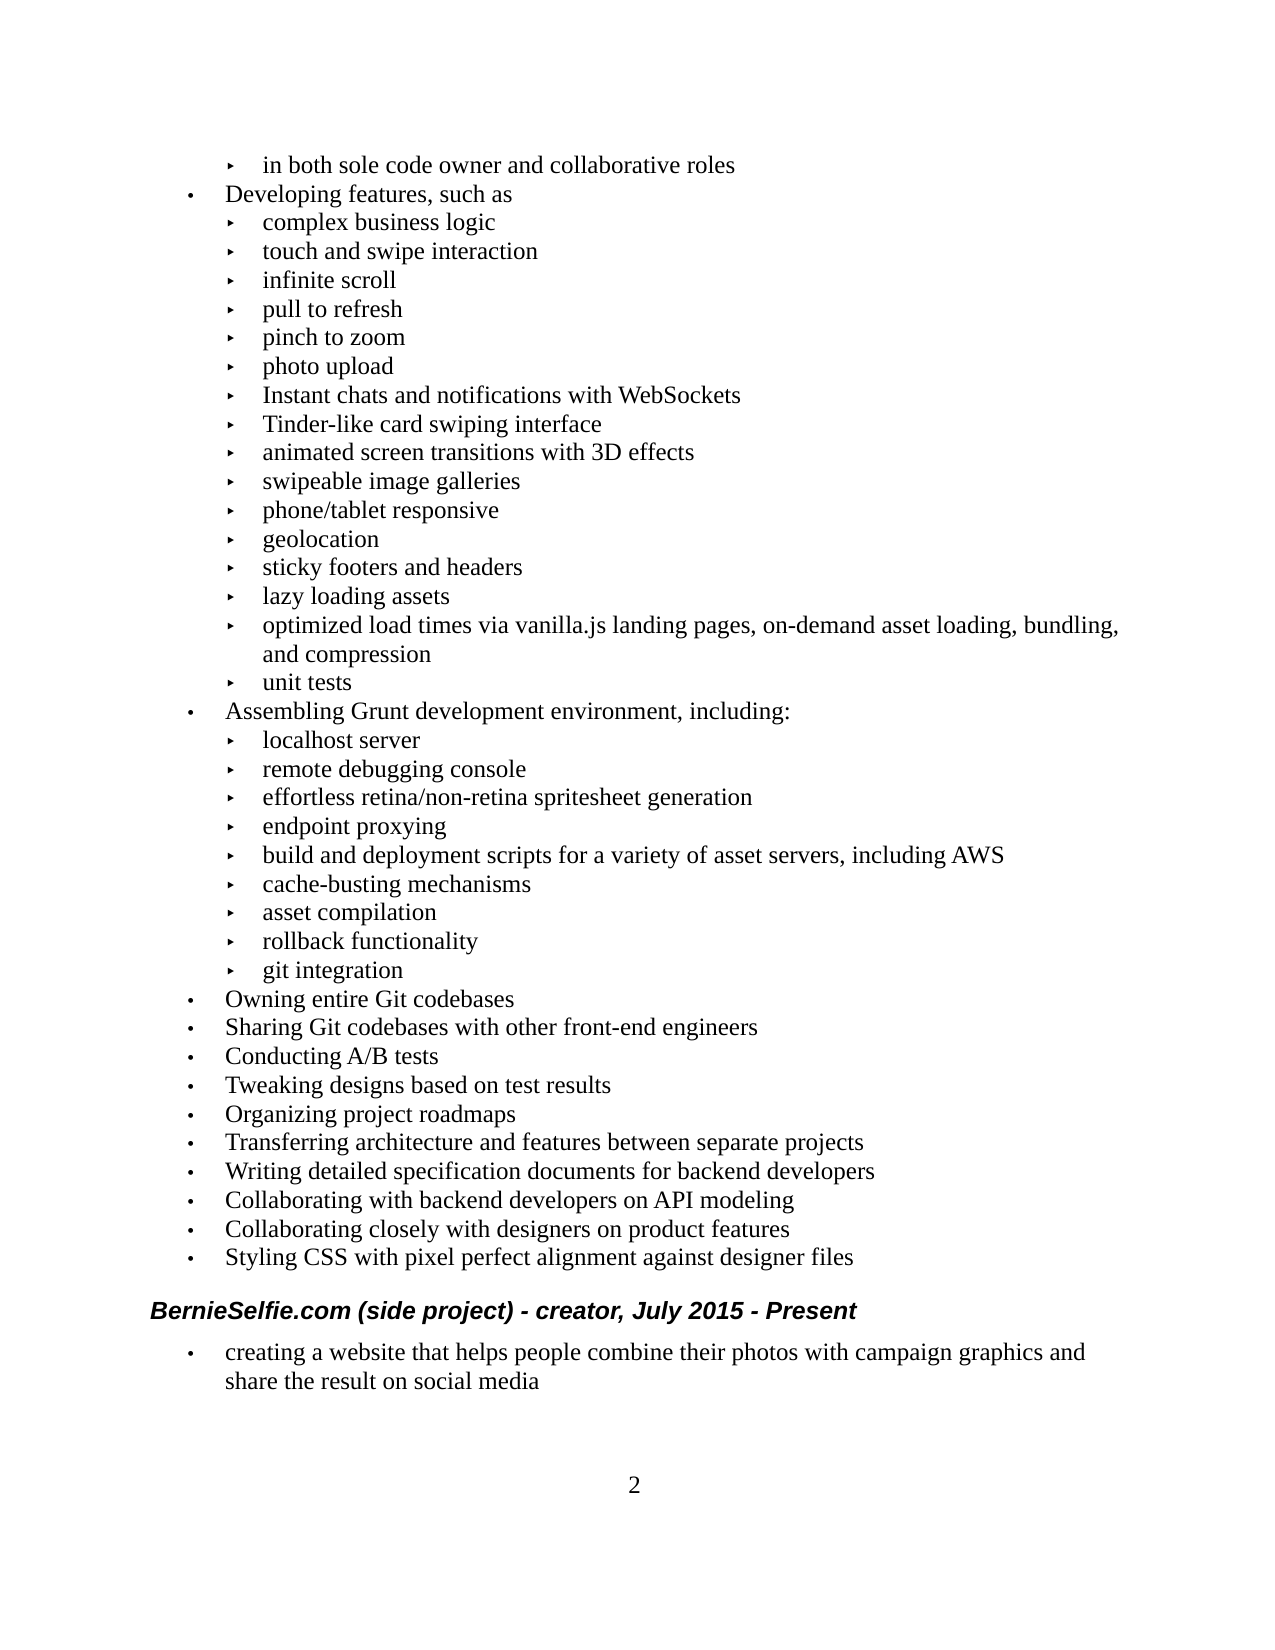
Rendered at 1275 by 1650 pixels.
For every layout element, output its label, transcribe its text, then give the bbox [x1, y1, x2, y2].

list geolocation [225, 524, 1125, 552]
list phone/tablet responsive [225, 495, 1125, 524]
list effortless retina/non-retina spritesheet generation [225, 782, 1125, 811]
list Conducting A/B tests [187, 1041, 1125, 1070]
list Tweaking designs based on test results [187, 1070, 1125, 1099]
list Sharing Git codebases with other front-end engineers [187, 1012, 1125, 1041]
list infinite scroll [225, 265, 1125, 294]
list Collaborating closely with designers on product features [187, 1214, 1125, 1242]
list asset compilation [225, 897, 1125, 926]
list Developing features, such as [187, 179, 1125, 207]
list cache-busting mechanisms [225, 869, 1125, 897]
list Owning entire Git codebases [187, 984, 1125, 1012]
list swipeable image galleries [225, 466, 1125, 495]
list build and deployment scripts for a variety of asset servers, including AWS [225, 840, 1125, 869]
list Instant chats and notifications with WebSockets [225, 380, 1125, 409]
list optimized load times via vanilla.js landing pages, on-demand asset loading, bundling, and compression [225, 610, 1125, 667]
list Styling CSS with pixel perfect alignment against designer files [187, 1242, 1125, 1271]
list sticky footers and headers [225, 552, 1125, 581]
list Writing detailed specification documents for backend developers [187, 1156, 1125, 1185]
list photo upload [225, 351, 1125, 380]
list unit tests [225, 667, 1125, 696]
list complex business logic [225, 207, 1125, 236]
list Tinder-like card swiping interface [225, 409, 1125, 437]
list remote debugging console [225, 754, 1125, 782]
list animated screen transitions with 3D effects [225, 437, 1125, 466]
list in both sole code owner and collaborative roles [225, 150, 1125, 179]
list Assembling Grunt development environment, including: [187, 696, 1125, 725]
subtitle BernieSelfie.com (side project) - creator, July 2015 - Present [150, 1296, 1125, 1325]
list lazy loading assets [225, 581, 1125, 610]
list Organizing project roadmaps [187, 1099, 1125, 1127]
list pull to refresh [225, 294, 1125, 322]
list creating a website that helps people combine their photos with campaign graphics and share the result on social media [187, 1337, 1125, 1395]
list localhost server [225, 725, 1125, 754]
list touch and swipe interaction [225, 236, 1125, 265]
list Collaborating with backend developers on API modeling [187, 1185, 1125, 1214]
list pinch to zoom [225, 322, 1125, 351]
list git integration [225, 955, 1125, 984]
list rollback functionality [225, 926, 1125, 955]
list Transferring architecture and features between separate projects [187, 1127, 1125, 1156]
list endpoint proxying [225, 811, 1125, 840]
